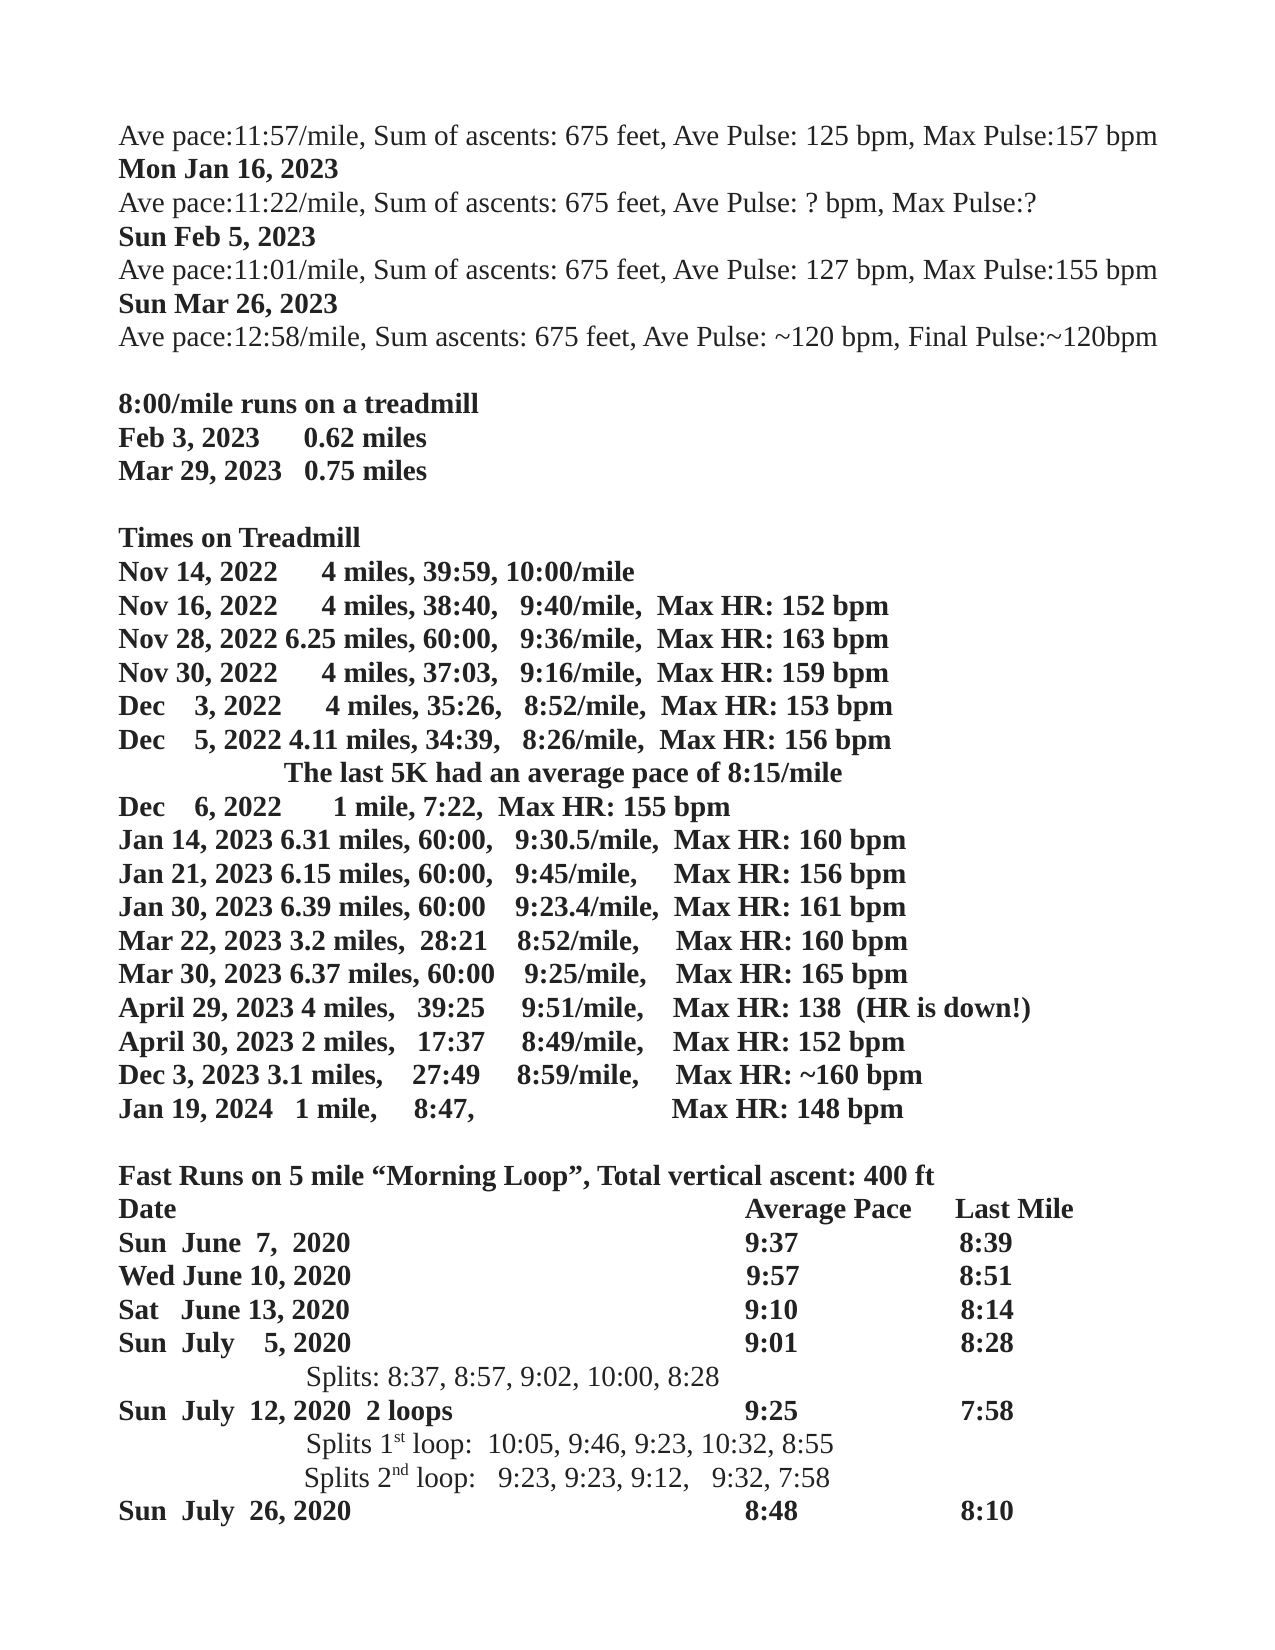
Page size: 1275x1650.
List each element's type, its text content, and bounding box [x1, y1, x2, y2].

text Jan 14, 2023 6.31 miles, 60:00, 9:30.5/mile, Max HR: 160 bpm [118, 822, 1161, 856]
text Times on Treadmill [118, 521, 1161, 554]
text Fast Runs on 5 mile “Morning Loop”, Total vertical ascent: 400 ft [118, 1158, 1161, 1191]
text Sun June 7, 2020 9:37 8:39 [118, 1225, 1161, 1258]
text Mar 22, 2023 3.2 miles, 28:21 8:52/mile, Max HR: 160 bpm [118, 923, 1161, 957]
text Dec 6, 2022 1 mile, 7:22, Max HR: 155 bpm [118, 789, 1161, 822]
text The last 5K had an average pace of 8:15/mile [118, 755, 1161, 789]
text Sat June 13, 2020 9:10 8:14 Sun July 5, 2020 9:01 8:28 Splits: 8:37, 8:57, 9:02, 10:00, 8:28 Sun July 12, 2020 2 loops 9:25 7:58 Splits 1st loop: 10:05, 9:46, 9:23, 10:32, 8:55 [118, 1292, 1161, 1460]
text 8:00/mile runs on a treadmill [118, 386, 1161, 420]
text Nov 30, 2022 4 miles, 37:03, 9:16/mile, Max HR: 159 bpm [118, 655, 1161, 688]
text Mar 29, 2023 0.75 miles [118, 453, 1161, 487]
text Wed June 10, 2020 9:57 8:51 [118, 1258, 1161, 1292]
text Sun July 26, 2020 8:48 8:10 [118, 1493, 1161, 1527]
text Ave pace:12:58/mile, Sum ascents: 675 feet, Ave Pulse: ~120 bpm, Final Pulse:~120bpm [118, 319, 1161, 353]
text Jan 30, 2023 6.39 miles, 60:00 9:23.4/mile, Max HR: 161 bpm [118, 889, 1161, 923]
text Ave pace:11:22/mile, Sum of ascents: 675 feet, Ave Pulse: ? bpm, Max Pulse:? [118, 185, 1161, 219]
text Mar 30, 2023 6.37 miles, 60:00 9:25/mile, Max HR: 165 bpm [118, 957, 1161, 990]
text Sun Mar 26, 2023 [118, 286, 1161, 319]
text Dec 3, 2022 4 miles, 35:26, 8:52/mile, Max HR: 153 bpm [118, 688, 1161, 722]
text Splits 2nd loop: 9:23, 9:23, 9:12, 9:32, 7:58 [118, 1460, 1161, 1493]
text Sun Feb 5, 2023 [118, 219, 1161, 252]
text Mon Jan 16, 2023 [118, 152, 1161, 185]
text Ave pace:11:01/mile, Sum of ascents: 675 feet, Ave Pulse: 127 bpm, Max Pulse:155 bpm [118, 252, 1161, 286]
text Jan 19, 2024 1 mile, 8:47, Max HR: 148 bpm [118, 1091, 1161, 1124]
text Dec 5, 2022 4.11 miles, 34:39, 8:26/mile, Max HR: 156 bpm [118, 722, 1161, 755]
text Nov 14, 2022 4 miles, 39:59, 10:00/mile [118, 554, 1161, 588]
text Nov 16, 2022 4 miles, 38:40, 9:40/mile, Max HR: 152 bpm [118, 588, 1161, 621]
text Jan 21, 2023 6.15 miles, 60:00, 9:45/mile, Max HR: 156 bpm [118, 856, 1161, 889]
text April 30, 2023 2 miles, 17:37 8:49/mile, Max HR: 152 bpm [118, 1024, 1161, 1057]
text Dec 3, 2023 3.1 miles, 27:49 8:59/mile, Max HR: ~160 bpm [118, 1057, 1161, 1091]
text Feb 3, 2023 0.62 miles [118, 420, 1161, 453]
text Nov 28, 2022 6.25 miles, 60:00, 9:36/mile, Max HR: 163 bpm [118, 621, 1161, 655]
text April 29, 2023 4 miles, 39:25 9:51/mile, Max HR: 138 (HR is down!) [118, 990, 1161, 1024]
text Ave pace:11:57/mile, Sum of ascents: 675 feet, Ave Pulse: 125 bpm, Max Pulse:157 bpm [118, 118, 1161, 152]
text Date Average Pace Last Mile [118, 1191, 1161, 1225]
